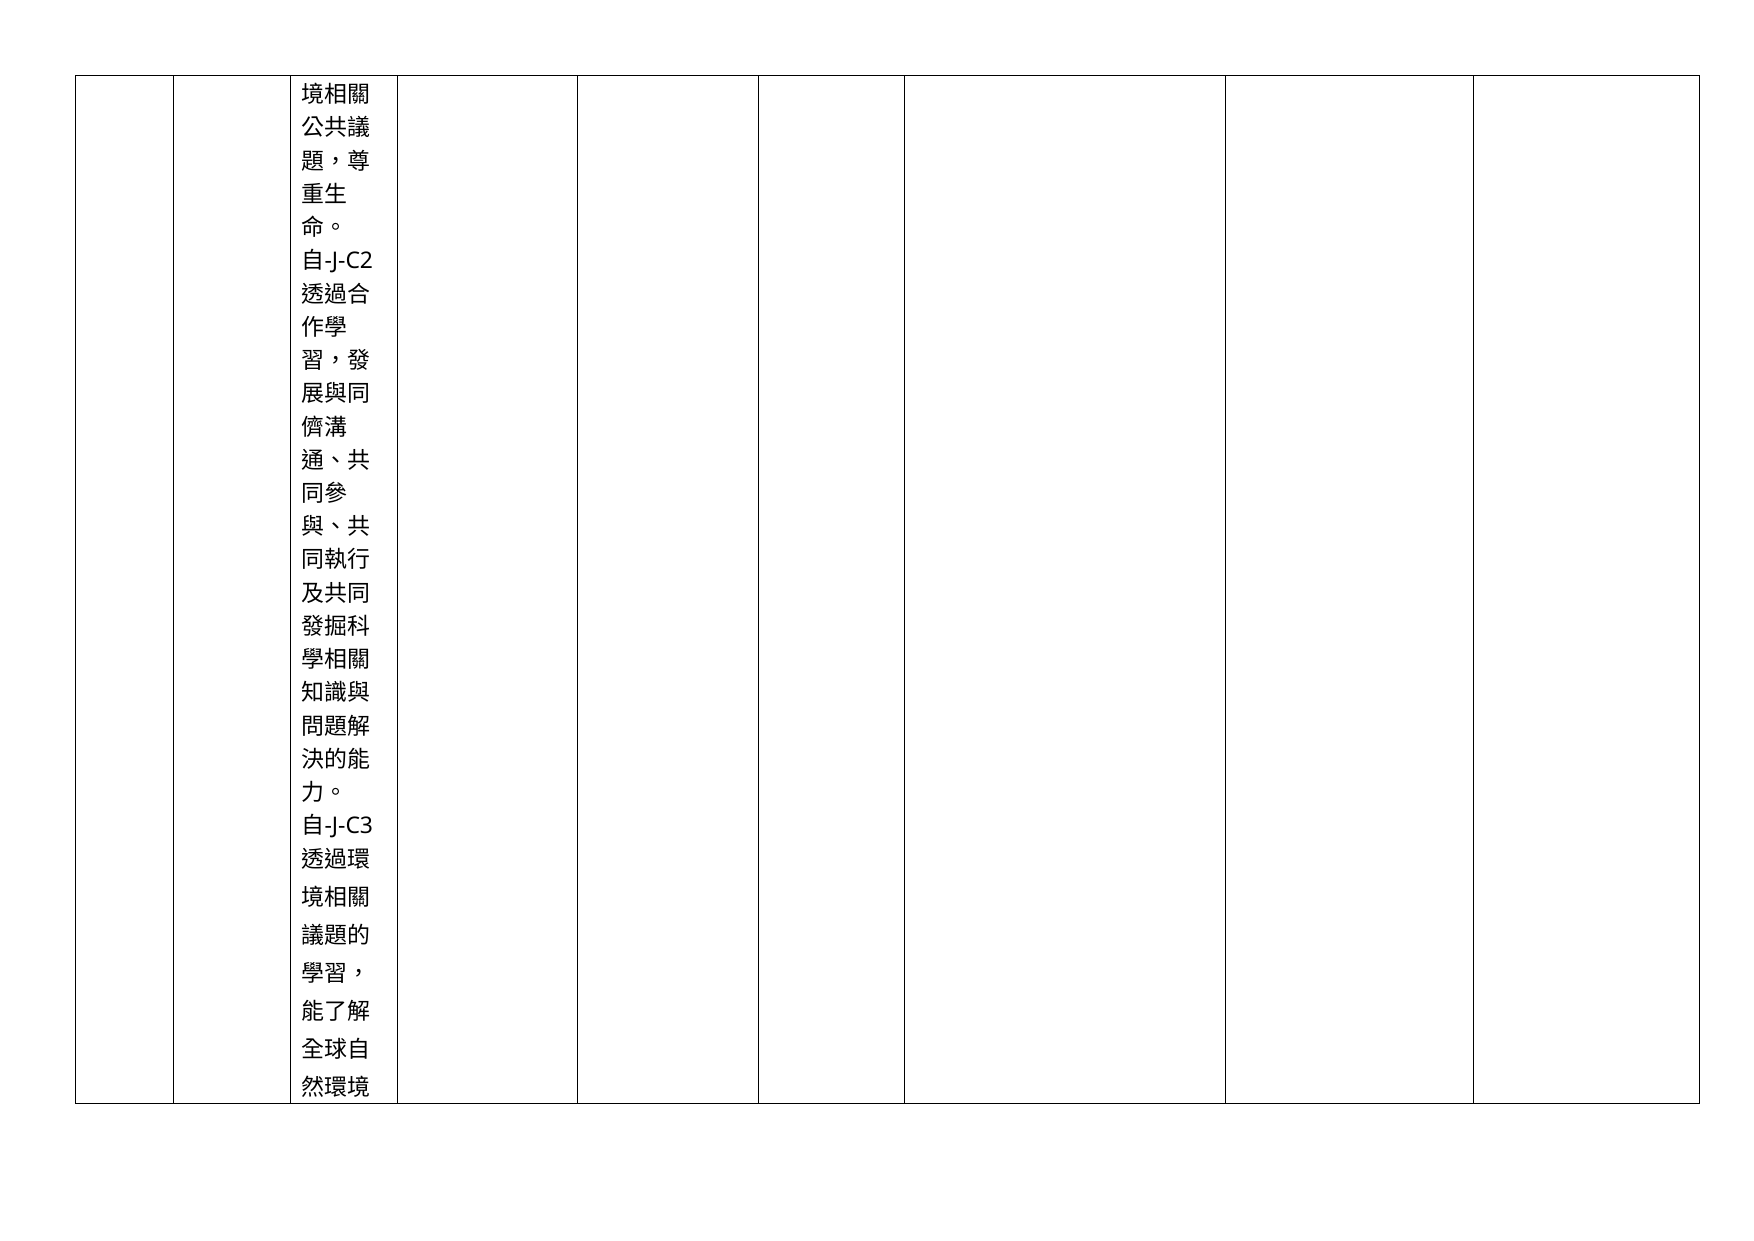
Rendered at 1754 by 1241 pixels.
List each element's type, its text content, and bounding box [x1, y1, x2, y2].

table_cell [578, 76, 758, 1102]
table_cell 境相關公共議題，尊重生命。 自-J-C2透過合作學習，發展與同儕溝通、共同參與、共同執行及共同發掘科學相關知識與問題解決的能力。 自-J-C3 透過環境相關議題的學習，能了解全球自然環境 [291, 76, 397, 1102]
table_cell [1226, 76, 1473, 1102]
table_cell [759, 76, 904, 1102]
table_cell [1474, 76, 1699, 1102]
table_cell [398, 76, 577, 1102]
table_cell [174, 76, 290, 1102]
table_cell [76, 76, 173, 1102]
table_cell [905, 76, 1225, 1102]
